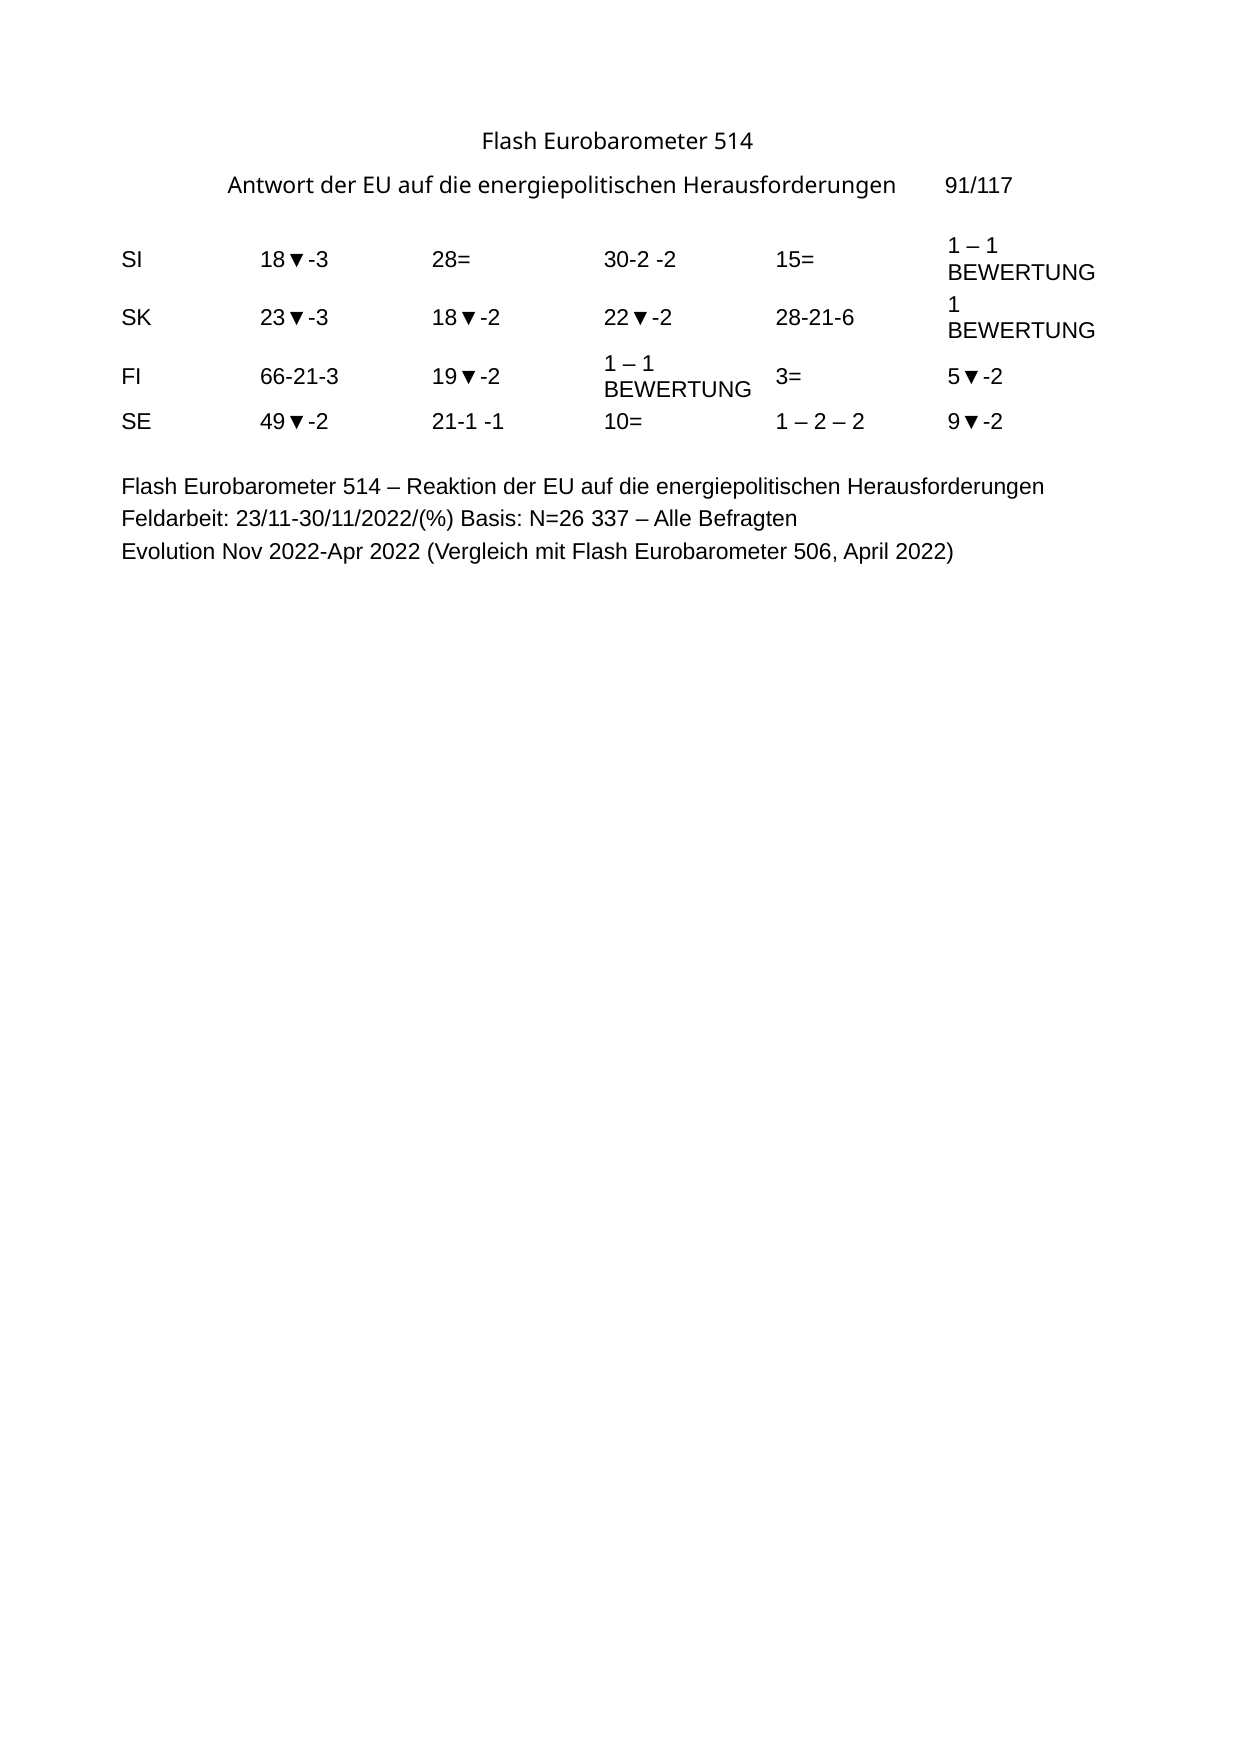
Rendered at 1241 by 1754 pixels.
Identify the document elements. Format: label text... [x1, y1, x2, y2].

table_cell [118, 438, 257, 470]
table_cell 66-21-3 [257, 347, 429, 405]
table_cell SE [118, 405, 257, 437]
table_cell 1 BEWERTUNG [944, 288, 1116, 347]
table_cell Evolution Nov 2022-Apr 2022 (Vergleich mit Flash Eurobarometer 506, April 2022) [118, 535, 1116, 567]
table_cell 18▼-3 [257, 230, 429, 288]
table_cell 21-1 -1 [429, 405, 601, 437]
table_cell 18▼-2 [429, 288, 601, 347]
table_cell 5▼-2 [944, 347, 1116, 405]
table_cell 28= [429, 230, 601, 288]
table_cell 1 – 1 BEWERTUNG [601, 347, 772, 405]
table_cell [601, 438, 772, 470]
table_cell 10= [601, 405, 772, 437]
table_cell SI [118, 230, 257, 288]
table_cell [773, 438, 944, 470]
table_cell [257, 438, 429, 470]
table_cell 15= [773, 230, 944, 288]
table_cell 9▼-2 [944, 405, 1116, 437]
table_cell 19▼-2 [429, 347, 601, 405]
table_cell Feldarbeit: 23/11-30/11/2022/(%) Basis: N=26 337 – Alle Befragten [118, 502, 1116, 535]
table_cell 1 – 1 BEWERTUNG [944, 230, 1116, 288]
table_cell [429, 438, 601, 470]
table_cell 3= [773, 347, 944, 405]
table_cell [944, 438, 1116, 470]
table_cell 49▼-2 [257, 405, 429, 437]
table_cell 30-2 -2 [601, 230, 772, 288]
table_cell 22▼-2 [601, 288, 772, 347]
table_cell 1 – 2 – 2 [773, 405, 944, 437]
table_cell 28-21-6 [773, 288, 944, 347]
table_cell FI [118, 347, 257, 405]
table_cell 23▼-3 [257, 288, 429, 347]
table_cell Flash Eurobarometer 514 – Reaktion der EU auf die energiepolitischen Herausforderungen [118, 470, 1116, 502]
table_cell SK [118, 288, 257, 347]
